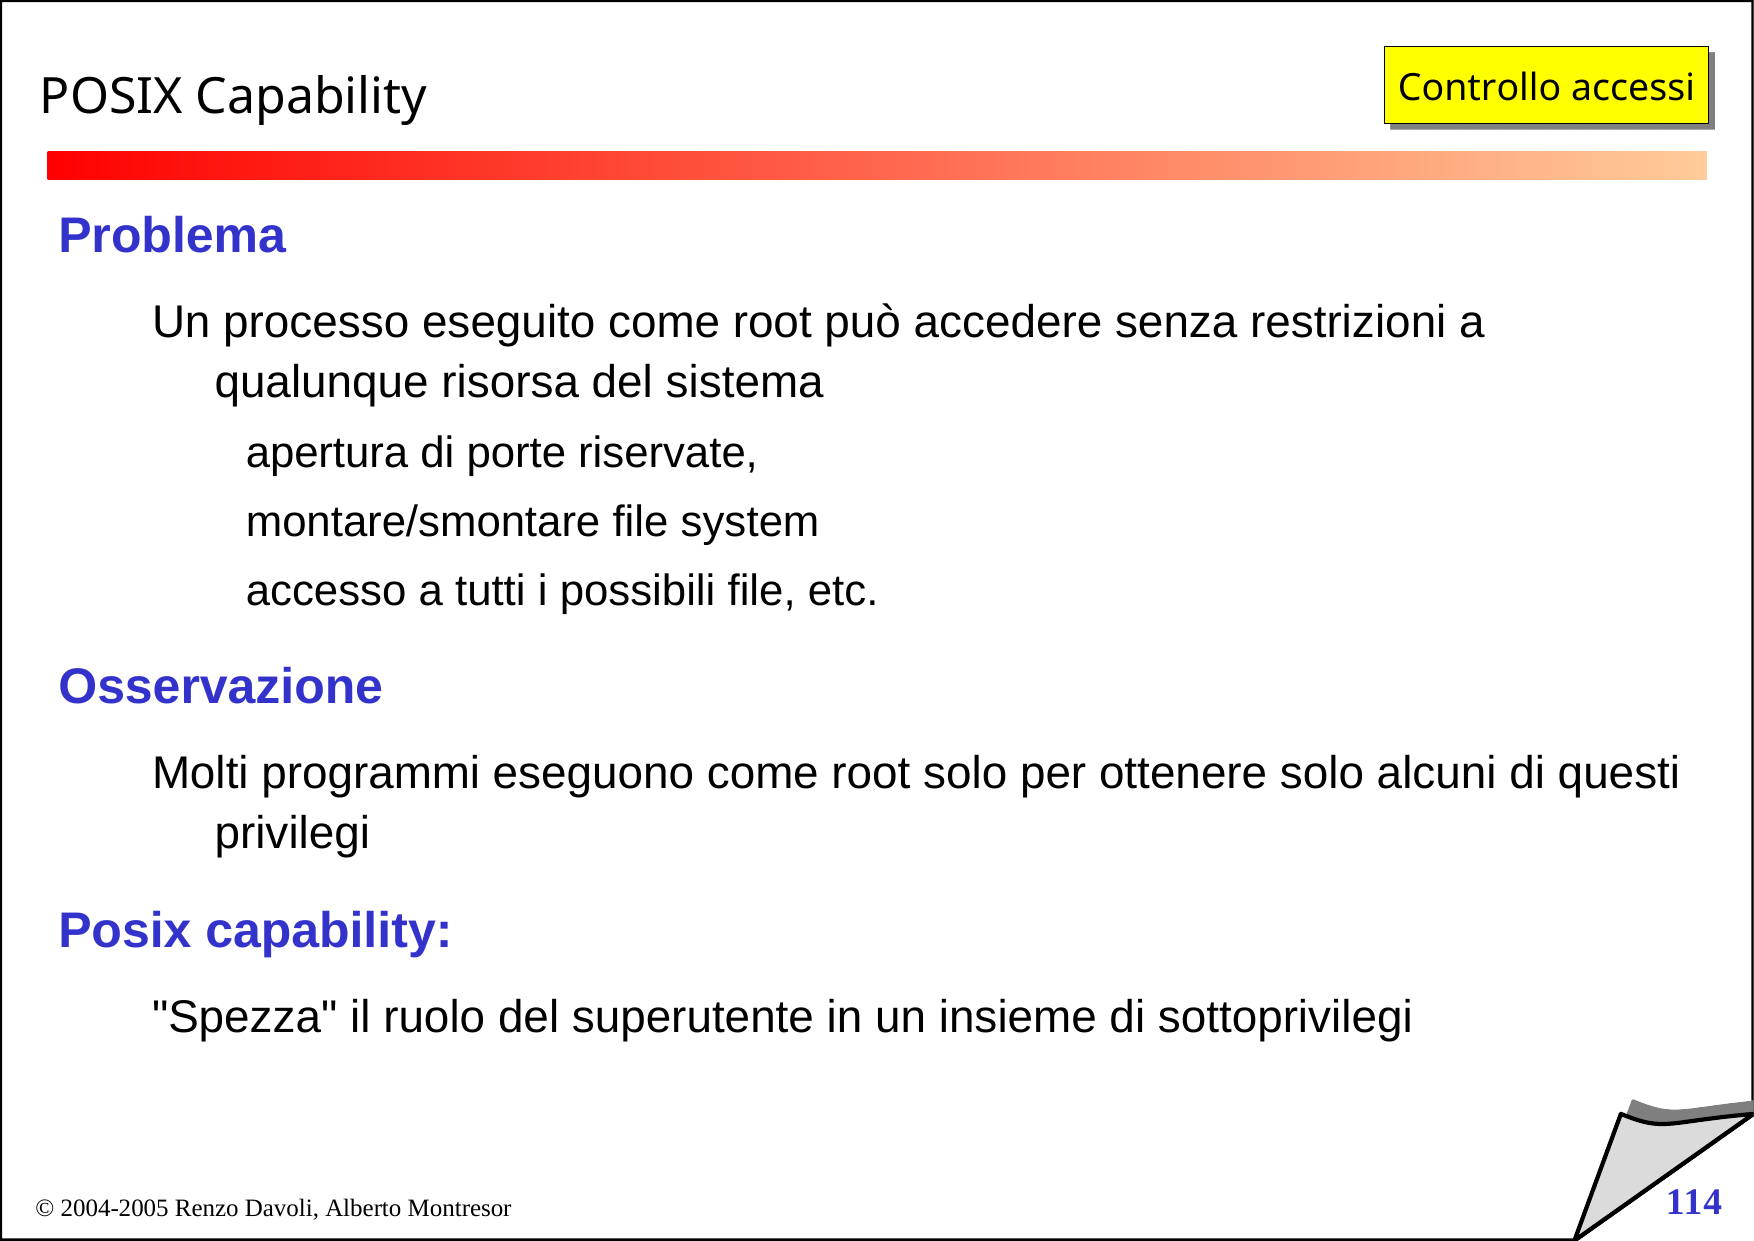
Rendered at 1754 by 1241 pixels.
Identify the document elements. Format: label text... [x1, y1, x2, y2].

list Problema Un processo eseguito come root può accedere senza restrizioni a qualunque risorsa del sistema apertura di porte riservate, montare/smontare file system accesso a tutti i possibili file, etc. Osservazione Molti programmi eseguono come root solo per ottenere solo alcuni di questi privilegi Posix capability: "Spezza" il ruolo del superutente in un insieme di sottoprivilegi [58, 206, 1695, 1172]
title POSIX Capability [40, 53, 1713, 140]
text_box Controllo accessi [1384, 46, 1709, 124]
